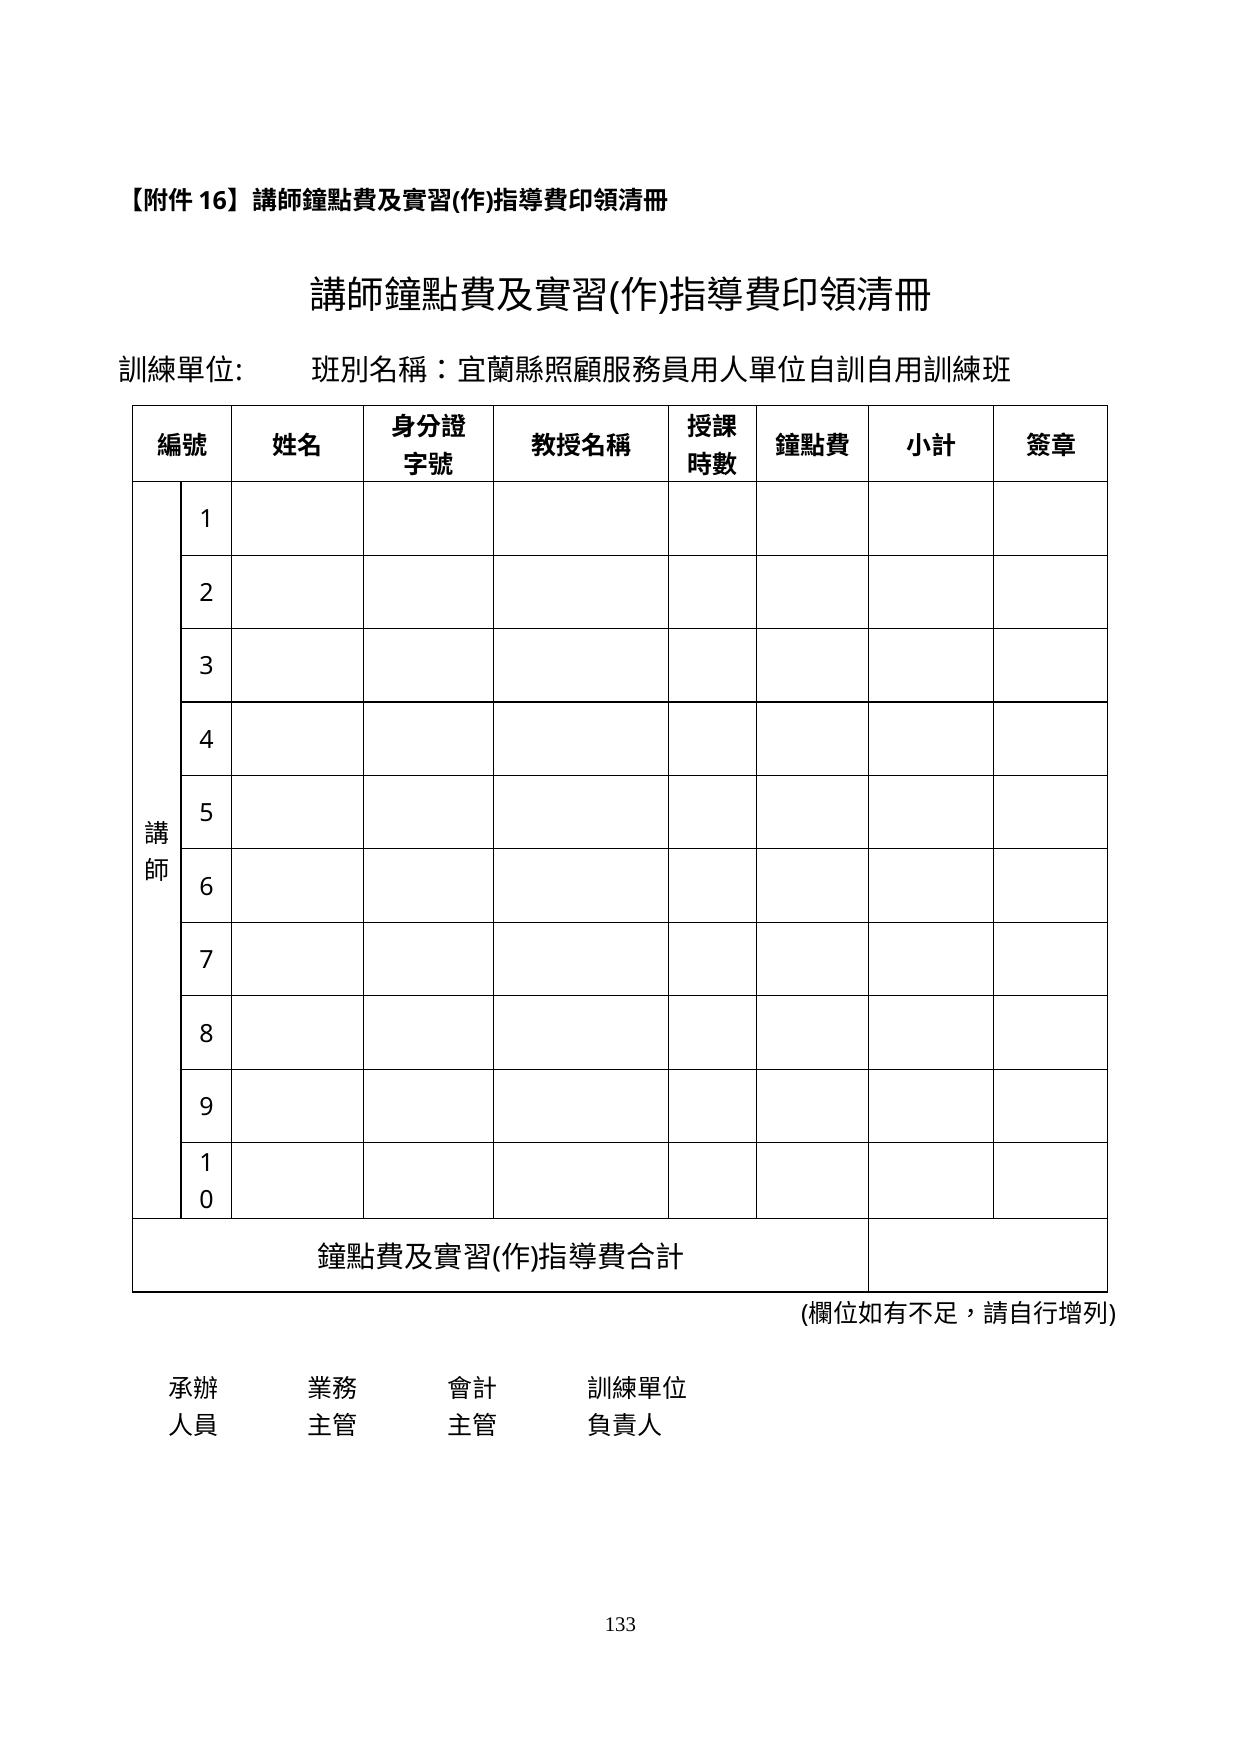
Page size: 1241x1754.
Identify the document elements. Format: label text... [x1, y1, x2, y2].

table_cell [494, 703, 668, 775]
table_cell 2 [182, 556, 231, 628]
table_cell [494, 482, 668, 554]
table_header 姓名 [232, 406, 363, 481]
table_cell [757, 1143, 868, 1218]
table_cell [757, 776, 868, 848]
table_cell [364, 1070, 493, 1142]
table_cell [232, 556, 363, 628]
text (欄位如有不足，請自行增列) [118, 1292, 1122, 1330]
table_cell [994, 849, 1107, 922]
text 講師鐘點費及實習(作)指導費印領清冊 [118, 255, 1122, 330]
table_cell 講師 [133, 482, 180, 1218]
table_cell [232, 849, 363, 922]
table_cell [869, 1070, 993, 1142]
table_cell [494, 996, 668, 1068]
table_cell [494, 1143, 668, 1218]
table_cell 8 [182, 996, 231, 1068]
table_cell [364, 1143, 493, 1218]
text 承辦 業務 會計 訓練單位 [118, 1367, 1122, 1405]
table_cell [364, 923, 493, 995]
table_cell [364, 849, 493, 922]
table_cell [757, 1070, 868, 1142]
table_cell [869, 1143, 993, 1218]
table_cell [232, 776, 363, 848]
table_cell [869, 703, 993, 775]
table_cell [994, 1143, 1107, 1218]
table_cell [757, 703, 868, 775]
table_cell [494, 1070, 668, 1142]
table_cell [494, 776, 668, 848]
table_cell [669, 923, 756, 995]
table_cell [994, 482, 1107, 554]
table_cell [869, 996, 993, 1068]
table_cell [994, 1070, 1107, 1142]
table_header 教授名稱 [494, 406, 668, 481]
table_cell [757, 482, 868, 554]
table_cell [757, 629, 868, 701]
table_cell [669, 1070, 756, 1142]
table_cell [869, 1219, 1107, 1291]
table_cell [232, 996, 363, 1068]
table_cell [232, 923, 363, 995]
subtitle 【附件16】講師鐘點費及實習(作)指導費印領清冊 [118, 180, 1122, 217]
table_cell [669, 849, 756, 922]
table_cell [364, 996, 493, 1068]
table_header 小計 [869, 406, 993, 481]
table_cell [757, 996, 868, 1068]
table_cell [232, 629, 363, 701]
table_cell [994, 776, 1107, 848]
table_cell [869, 776, 993, 848]
table_cell [669, 703, 756, 775]
text 人員 主管 主管 負責人 [118, 1405, 1122, 1442]
table_cell [869, 849, 993, 922]
table_cell [494, 849, 668, 922]
table_cell 7 [182, 923, 231, 995]
table_cell [869, 556, 993, 628]
table_cell [757, 556, 868, 628]
table_cell [494, 556, 668, 628]
table_cell [669, 482, 756, 554]
text 訓練單位: 班別名稱：宜蘭縣照顧服務員用人單位自訓自用訓練班 [118, 330, 1122, 405]
table_header 鐘點費 [757, 406, 868, 481]
table_cell 5 [182, 776, 231, 848]
table_cell [669, 996, 756, 1068]
table_cell [669, 776, 756, 848]
table_cell 10 [182, 1143, 231, 1218]
table_cell 9 [182, 1070, 231, 1142]
table_cell [994, 996, 1107, 1068]
table_cell 3 [182, 629, 231, 701]
table_cell [232, 482, 363, 554]
table_cell [232, 1143, 363, 1218]
table_cell [994, 923, 1107, 995]
table_cell [994, 556, 1107, 628]
table_cell [757, 849, 868, 922]
table_cell [869, 923, 993, 995]
table_header 編號 [133, 406, 231, 481]
table_header 簽章 [994, 406, 1107, 481]
table_cell 鐘點費及實習(作)指導費合計 [133, 1219, 868, 1291]
table_cell [232, 1070, 363, 1142]
table_cell 1 [182, 482, 231, 554]
table_cell [669, 1143, 756, 1218]
table_cell [494, 923, 668, 995]
table_cell [364, 482, 493, 554]
table_cell [494, 629, 668, 701]
table_cell [994, 703, 1107, 775]
table_cell [364, 556, 493, 628]
table_cell [232, 703, 363, 775]
table_cell [364, 703, 493, 775]
table_cell [869, 482, 993, 554]
table_cell 4 [182, 703, 231, 775]
table_cell [364, 776, 493, 848]
table_cell 6 [182, 849, 231, 922]
table_cell [869, 629, 993, 701]
table_cell [757, 923, 868, 995]
table_cell [364, 629, 493, 701]
table_header 身分證 字號 [364, 406, 493, 481]
table_cell [669, 556, 756, 628]
table_header 授課時數 [669, 406, 756, 481]
table_cell [994, 629, 1107, 701]
table_cell [669, 629, 756, 701]
